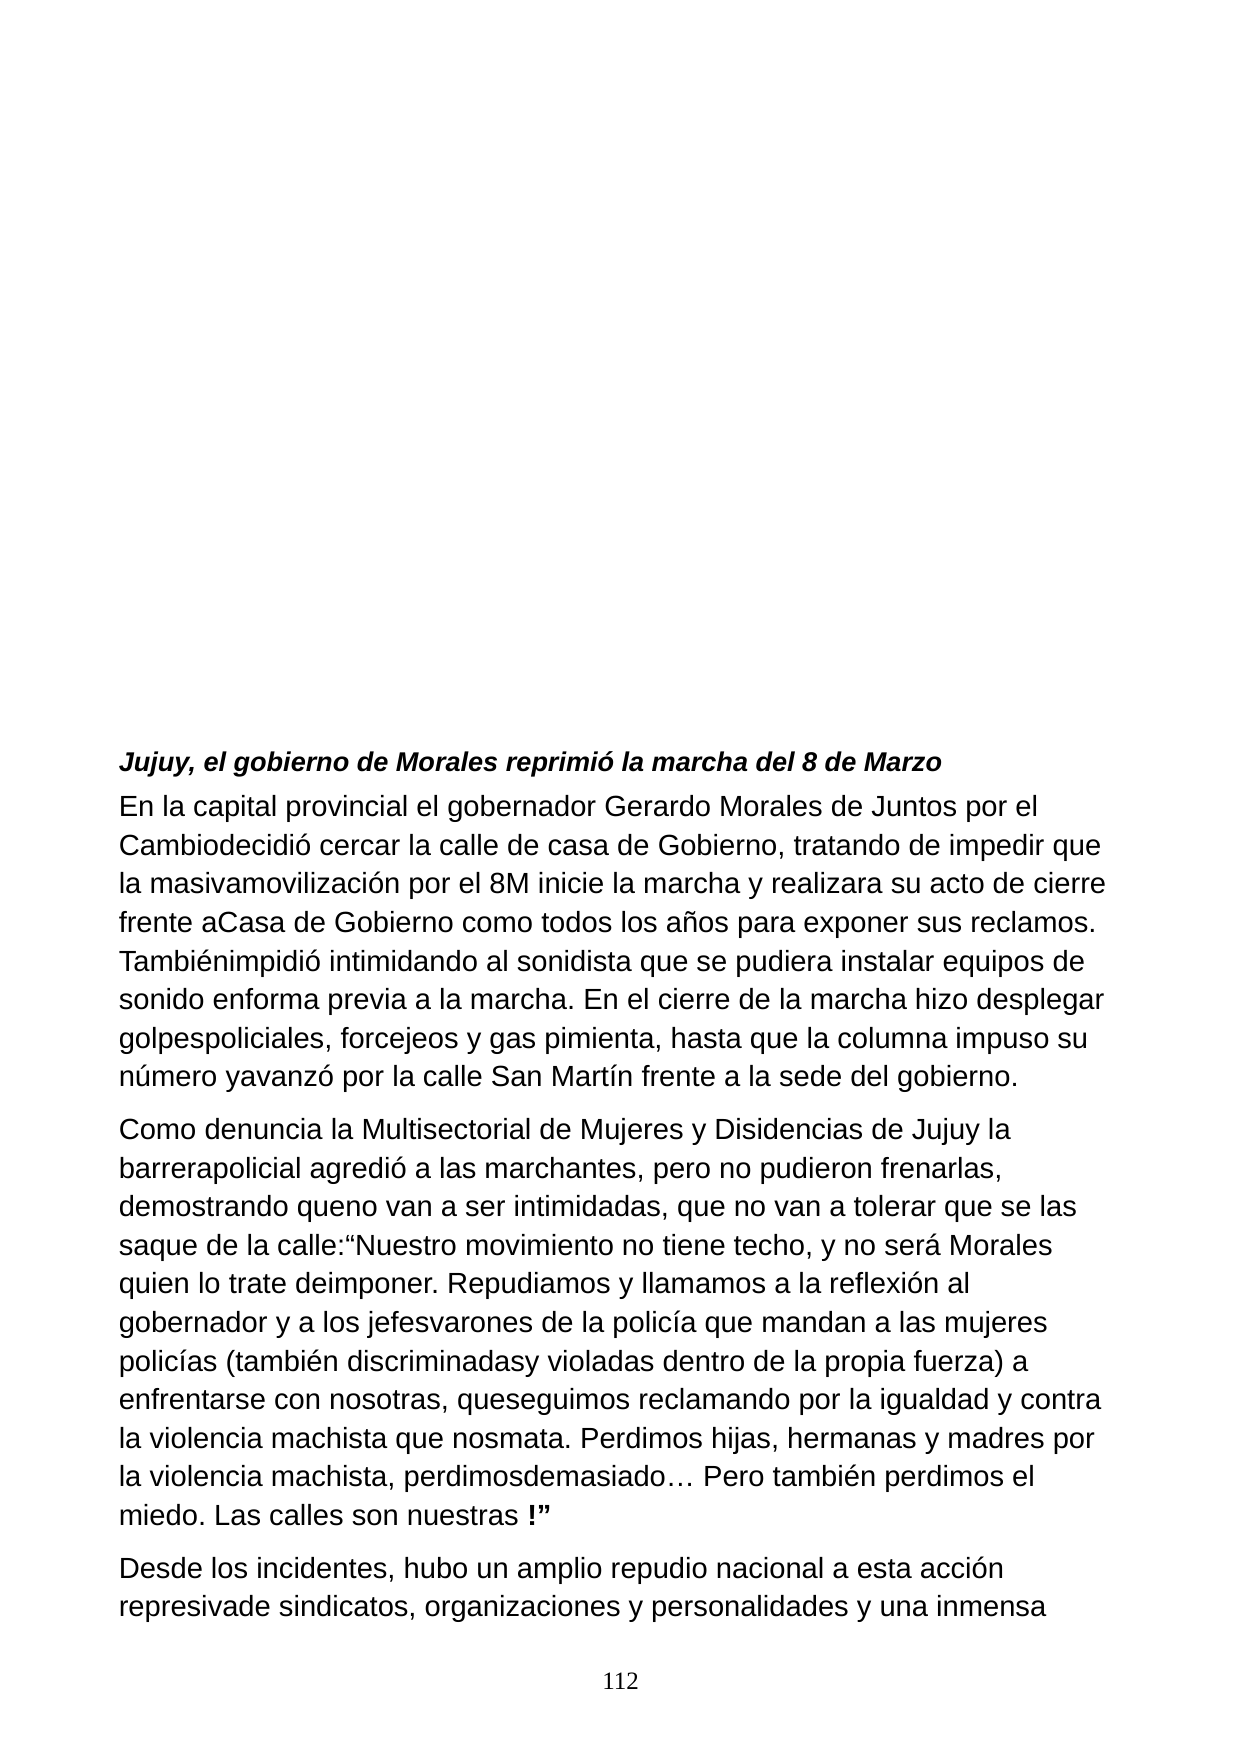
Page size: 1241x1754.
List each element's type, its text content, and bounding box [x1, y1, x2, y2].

text Como denuncia la Multisectorial de Mujeres y Disidencias de Jujuy la barrerapolicial agredió a las marchantes, pero no pudieron frenarlas, demostrando queno van a ser intimidadas, que no van a tolerar que se las saque de la calle:“Nuestro movimiento no tiene techo, y no será Morales quien lo trate deimponer. Repudiamos y llamamos a la reflexión al gobernador y a los jefesvarones de la policía que mandan a las mujeres policías (también discriminadasy violadas dentro de la propia fuerza) a enfrentarse con nosotras, queseguimos reclamando por la igualdad y contra la violencia machista que nosmata. Perdimos hijas, hermanas y madres por la violencia machista, perdimosdemasiado… Pero también perdimos el miedo. Las calles son nuestras !” [118, 1112, 1122, 1531]
text Desde los incidentes, hubo un amplio repudio nacional a esta acción represivade sindicatos, organizaciones y personalidades y una inmensa [118, 1551, 1122, 1623]
text En la capital provincial el gobernador Gerardo Morales de Juntos por el Cambiodecidió cercar la calle de casa de Gobierno, tratando de impedir que la masivamovilización por el 8M inicie la marcha y realizara su acto de cierre frente aCasa de Gobierno como todos los años para exponer sus reclamos. Tambiénimpidió intimidando al sonidista que se pudiera instalar equipos de sonido enforma previa a la marcha. En el cierre de la marcha hizo desplegar golpespoliciales, forcejeos y gas pimienta, hasta que la columna impuso su número yavanzó por la calle San Martín frente a la sede del gobierno. [118, 789, 1122, 1093]
subtitle Jujuy, el gobierno de Morales reprimió la marcha del 8 de Marzo [118, 746, 1122, 777]
